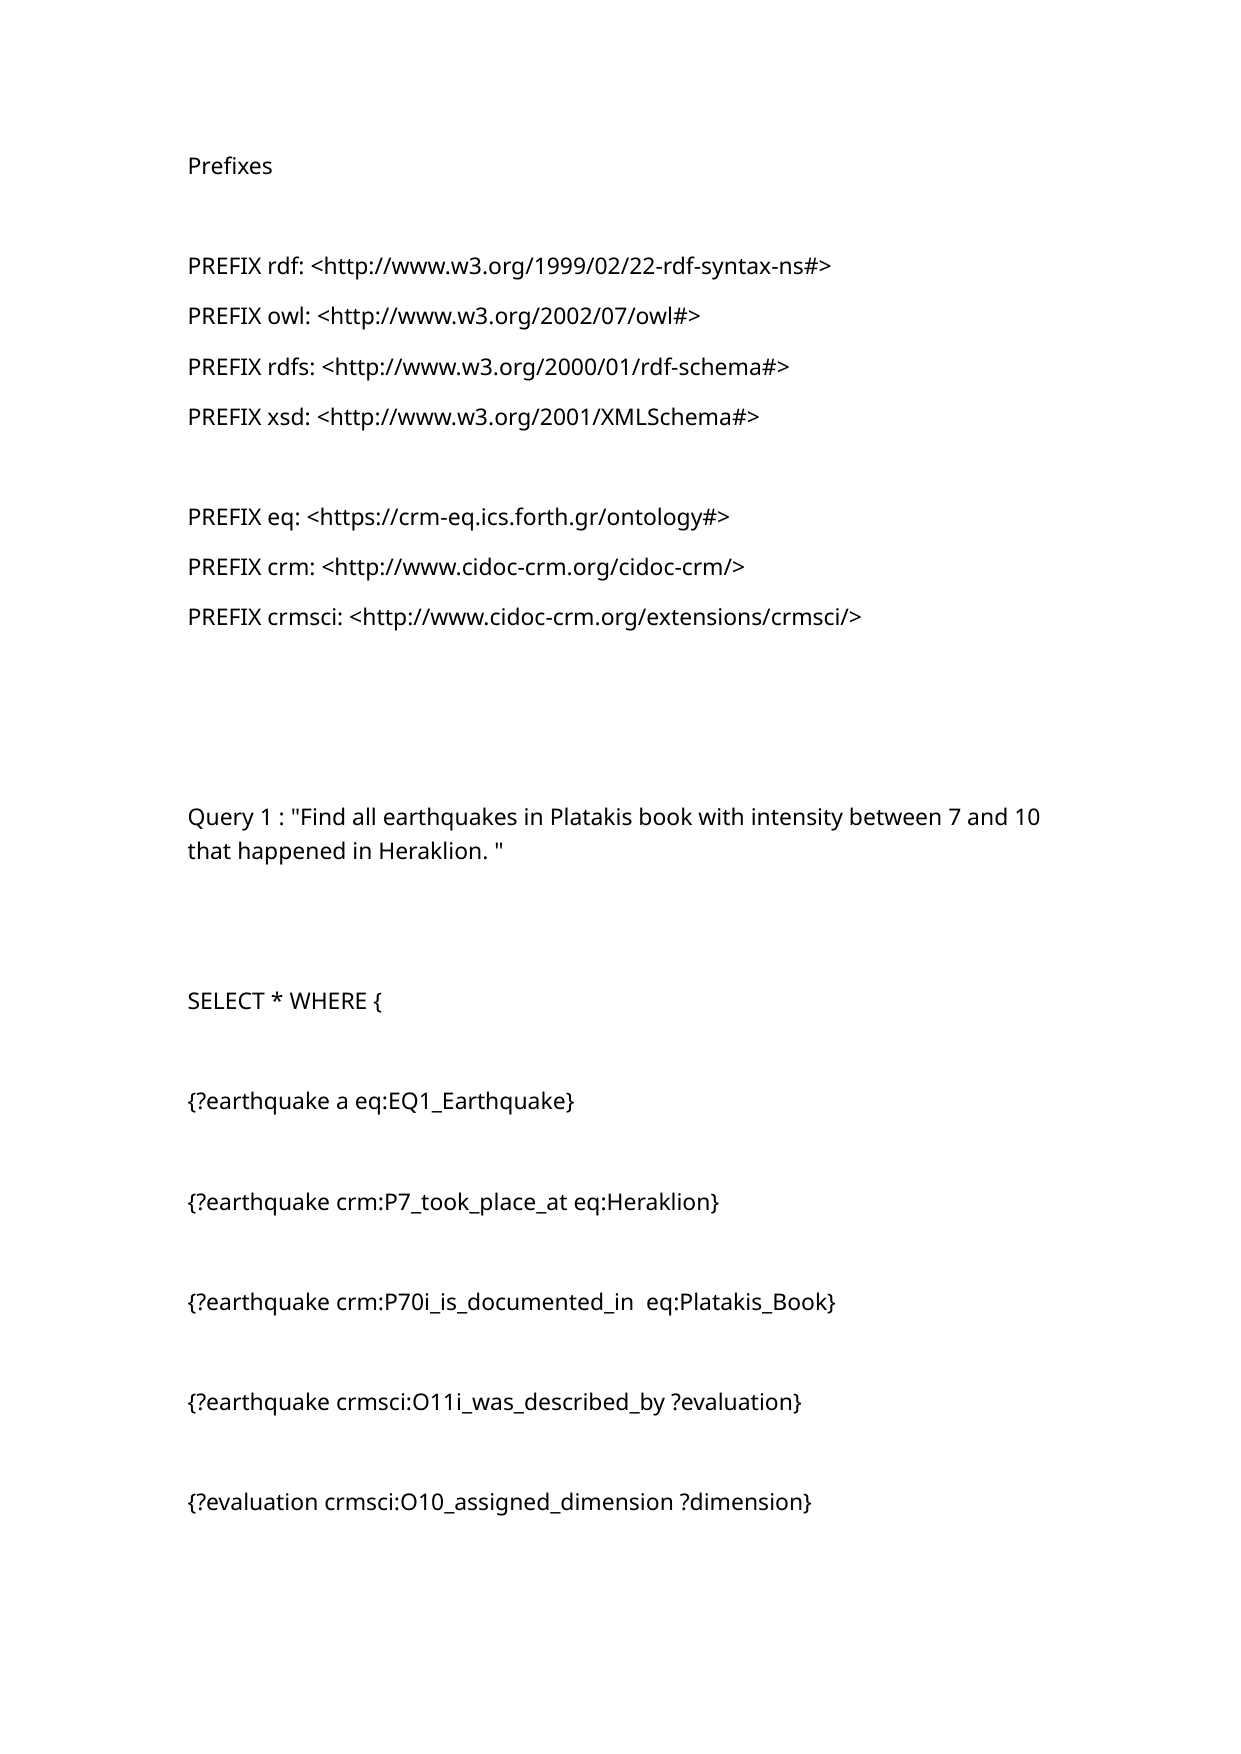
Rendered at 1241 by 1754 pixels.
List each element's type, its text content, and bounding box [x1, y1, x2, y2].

text Prefixes [187, 150, 1053, 181]
text {?earthquake crm:P70i_is_documented_in eq:Platakis_Book} [187, 1286, 1053, 1317]
text {?earthquake crm:P7_took_place_at eq:Heraklion} [187, 1186, 1053, 1217]
text PREFIX rdf: <http://www.w3.org/1999/02/22-rdf-syntax-ns#> [187, 250, 1053, 281]
text {?earthquake crmsci:O11i_was_described_by ?evaluation} [187, 1386, 1053, 1417]
text PREFIX owl: <http://www.w3.org/2002/07/owl#> [187, 300, 1053, 332]
text PREFIX rdfs: <http://www.w3.org/2000/01/rdf-schema#> [187, 350, 1053, 382]
text PREFIX crm: <http://www.cidoc-crm.org/cidoc-crm/> [187, 551, 1053, 582]
text PREFIX xsd: <http://www.w3.org/2001/XMLSchema#> [187, 401, 1053, 432]
text SELECT * WHERE { [187, 985, 1053, 1016]
text PREFIX crmsci: <http://www.cidoc-crm.org/extensions/crmsci/> [187, 601, 1053, 632]
text PREFIX eq: <https://crm-eq.ics.forth.gr/ontology#> [187, 501, 1053, 532]
text {?earthquake a eq:EQ1_Earthquake} [187, 1085, 1053, 1117]
text {?evaluation crmsci:O10_assigned_dimension ?dimension} [187, 1486, 1053, 1517]
text Query 1 : "Find all earthquakes in Platakis book with intensity between 7 and 10 that happened in Heraklion. " [187, 801, 1053, 866]
